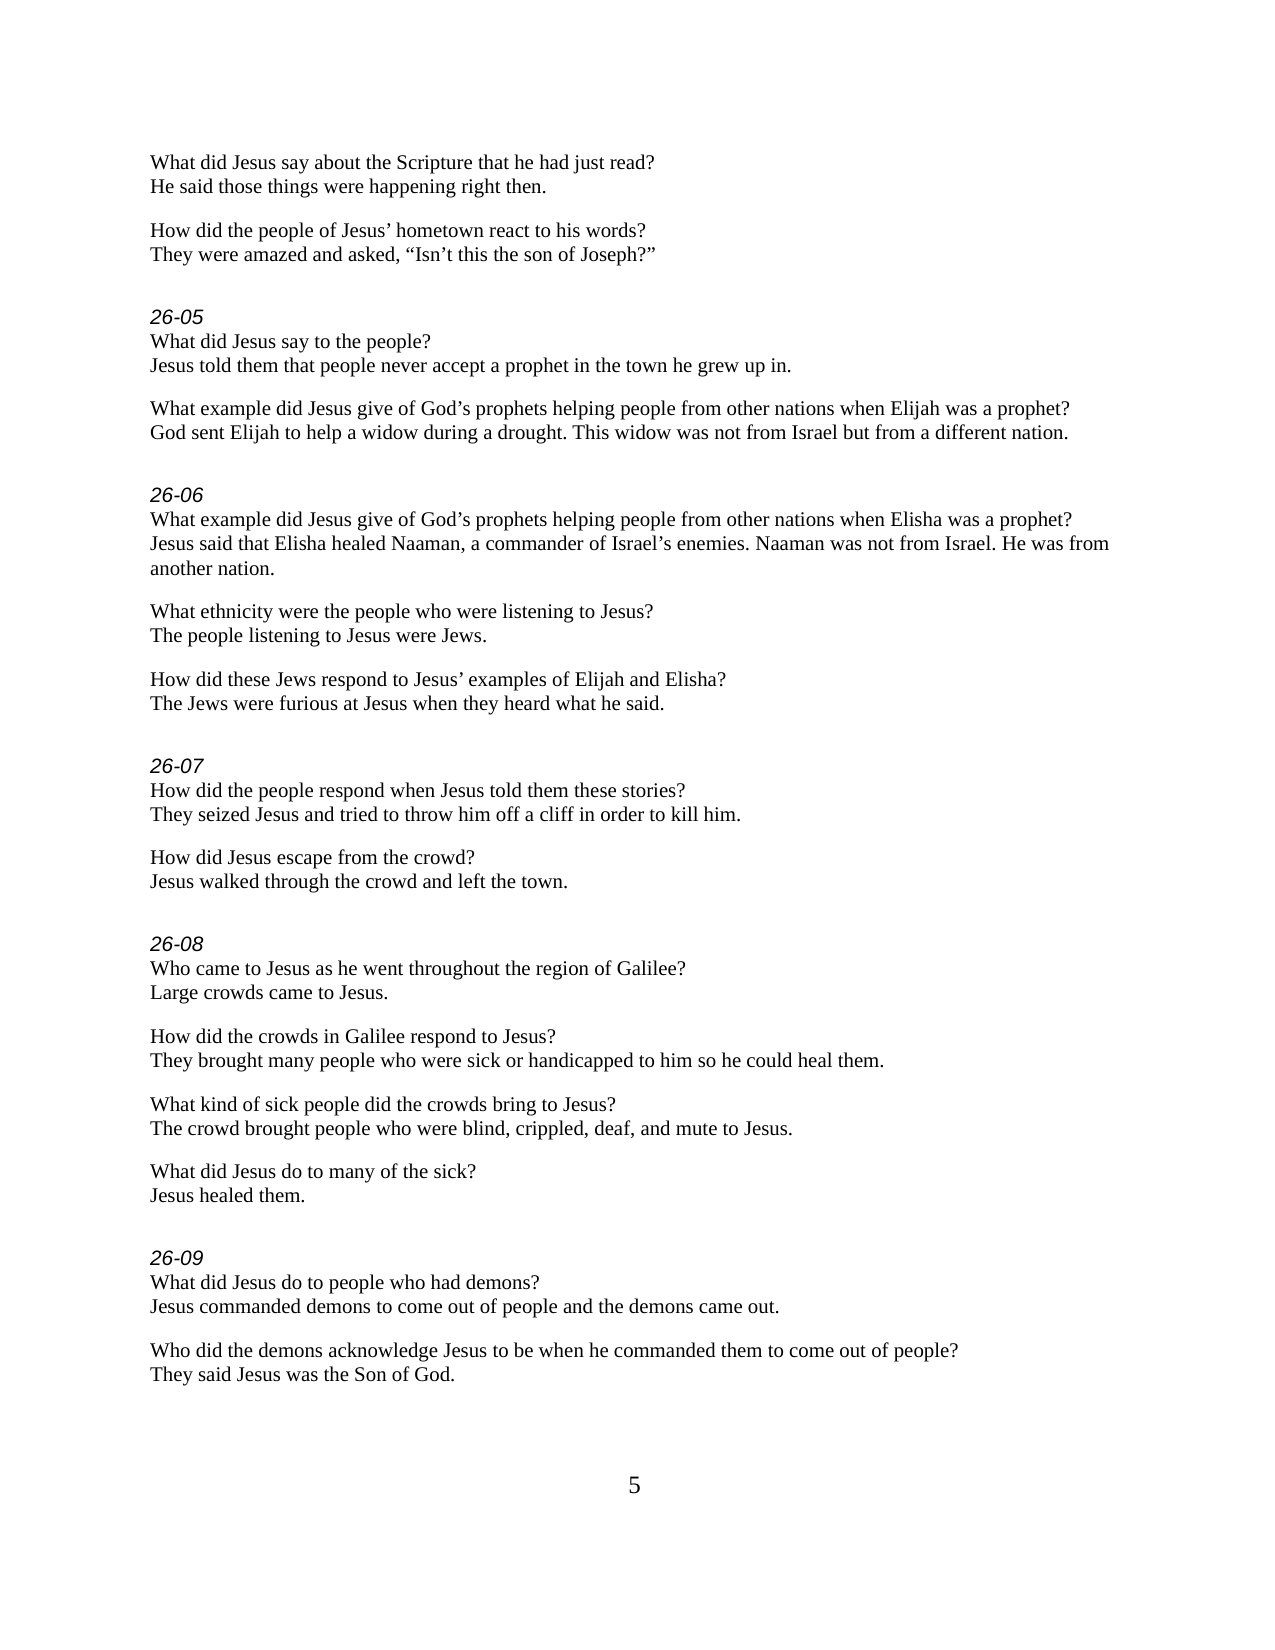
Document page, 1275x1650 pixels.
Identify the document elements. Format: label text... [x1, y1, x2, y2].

subtitle 26-07 [150, 754, 1125, 778]
text What did Jesus do to people who had demons? Jesus commanded demons to come out of people and the demons came out. [150, 1270, 1125, 1318]
subtitle 26-08 [150, 932, 1125, 956]
text How did the people of Jesus’ hometown react to his words? They were amazed and asked, “Isn’t this the son of Joseph?” [150, 218, 1125, 266]
text What kind of sick people did the crowds bring to Jesus? The crowd brought people who were blind, crippled, deaf, and mute to Jesus. [150, 1091, 1125, 1139]
text Who came to Jesus as he went throughout the region of Galilee? Large crowds came to Jesus. [150, 956, 1125, 1004]
text What example did Jesus give of God’s prophets helping people from other nations when Elijah was a prophet? God sent Elijah to help a widow during a drought. This widow was not from Israel but from a different nation. [150, 396, 1125, 444]
text What example did Jesus give of God’s prophets helping people from other nations when Elisha was a prophet? Jesus said that Elisha healed Naaman, a commander of Israel’s enemies. Naaman was not from Israel. He was from another nation. [150, 507, 1125, 579]
subtitle 26-05 [150, 305, 1125, 329]
text Who did the demons acknowledge Jesus to be when he commanded them to come out of people? They said Jesus was the Son of God. [150, 1338, 1125, 1386]
text What did Jesus do to many of the sick? Jesus healed them. [150, 1159, 1125, 1207]
subtitle 26-06 [150, 483, 1125, 507]
text How did the people respond when Jesus told them these stories? They seized Jesus and tried to throw him off a cliff in order to kill him. [150, 778, 1125, 826]
text What did Jesus say about the Scripture that he had just read? He said those things were happening right then. [150, 150, 1125, 198]
text How did the crowds in Galilee respond to Jesus? They brought many people who were sick or handicapped to him so he could heal them. [150, 1024, 1125, 1072]
text What did Jesus say to the people? Jesus told them that people never accept a prophet in the town he grew up in. [150, 329, 1125, 377]
text What ethnicity were the people who were listening to Jesus? The people listening to Jesus were Jews. [150, 599, 1125, 647]
subtitle 26-09 [150, 1246, 1125, 1270]
text How did Jesus escape from the crowd? Jesus walked through the crowd and left the town. [150, 845, 1125, 893]
text How did these Jews respond to Jesus’ examples of Elijah and Elisha? The Jews were furious at Jesus when they heard what he said. [150, 667, 1125, 715]
